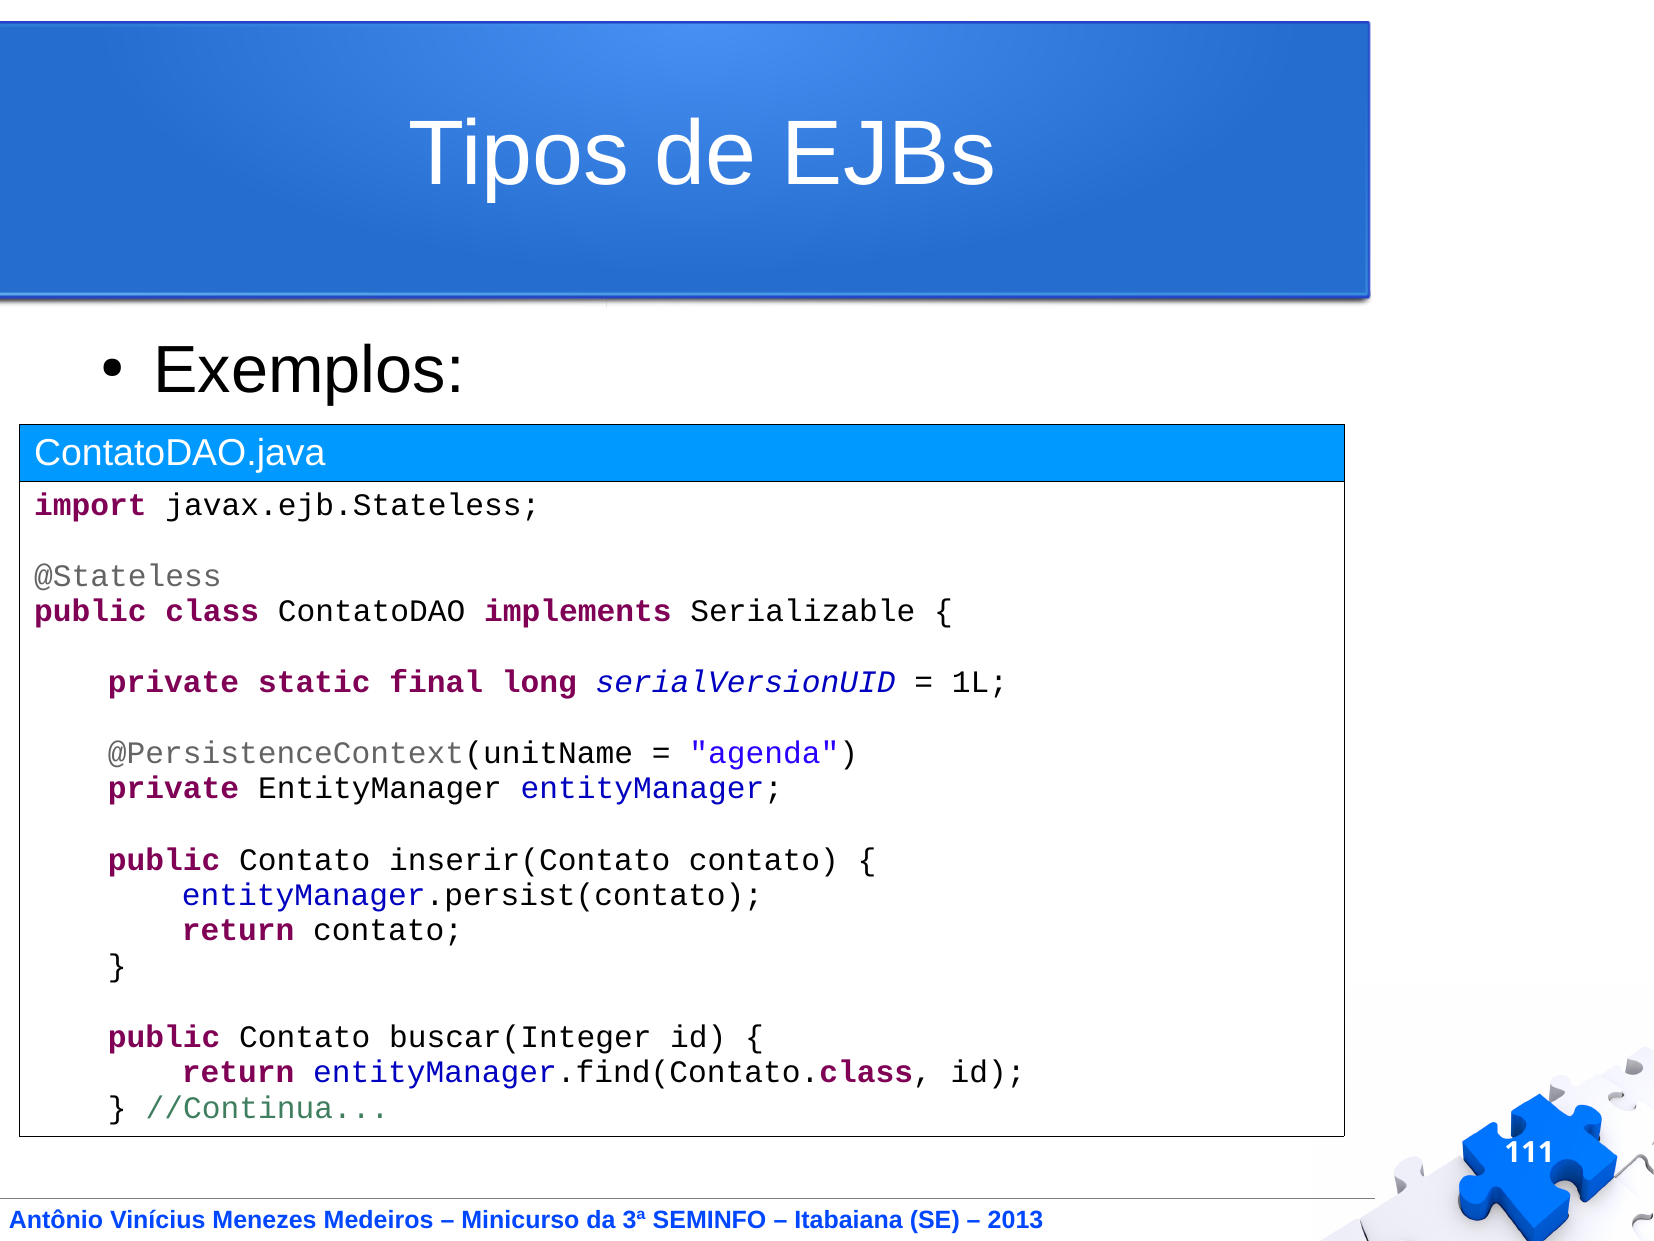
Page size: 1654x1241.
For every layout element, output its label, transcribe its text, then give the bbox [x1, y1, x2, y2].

table_cell import javax.ejb.Stateless; @Stateless public class ContatoDAO implements Serializable { private static final long serialVersionUID = 1L; @PersistenceContext(unitName = "agenda") private EntityManager entityManager; public Contato inserir(Contato contato) { entityManager.persist(contato); return contato; } public Contato buscar(Integer id) { return entityManager.find(Contato.class, id); } //Continua... [20, 482, 1344, 1136]
list Exemplos: [82, 332, 1356, 1182]
table_header ContatoDAO.java [20, 425, 1344, 481]
title Tipos de EJBs [82, 49, 1323, 257]
picture [0, 21, 1375, 307]
picture [1311, 983, 1654, 1241]
